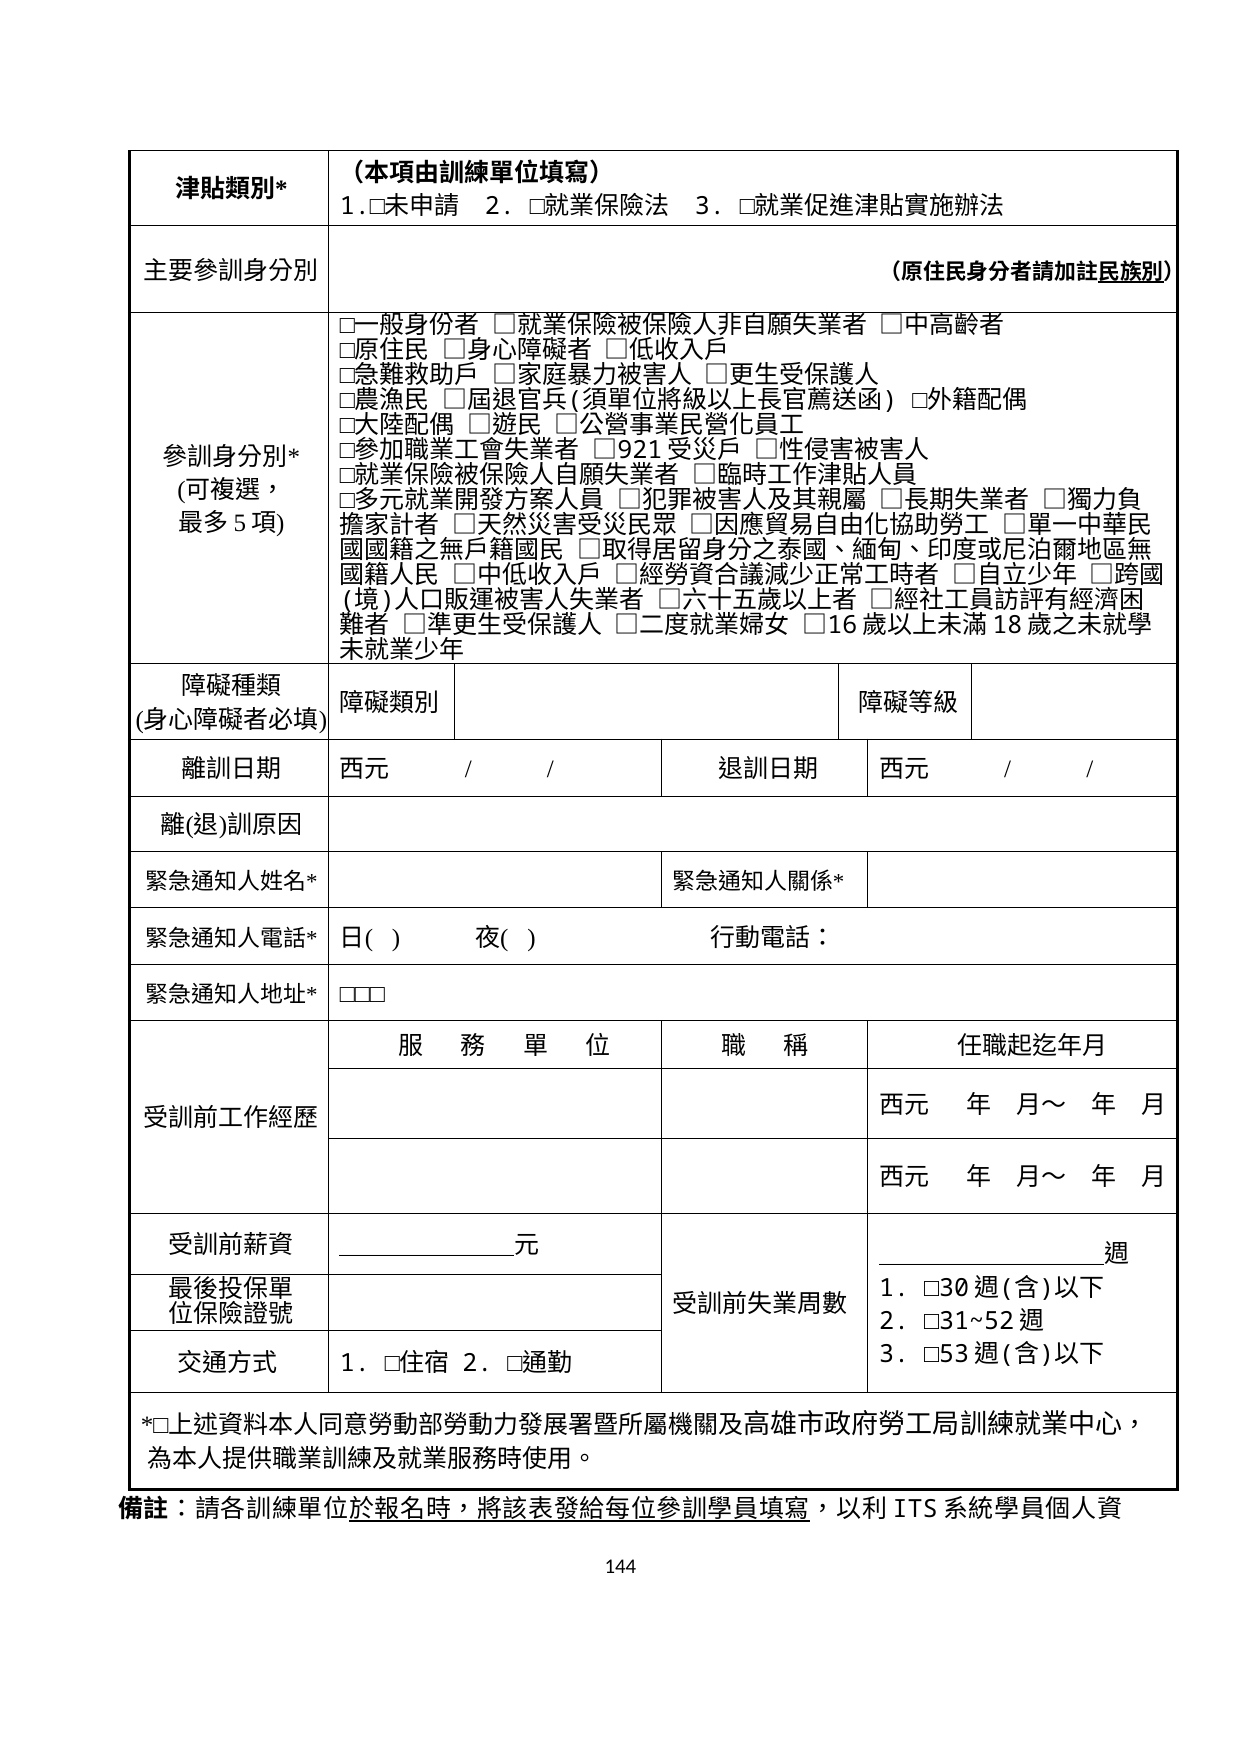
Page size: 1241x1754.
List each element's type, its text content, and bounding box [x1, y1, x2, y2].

table_cell 職 稱 [662, 1021, 867, 1067]
table_cell [868, 852, 1176, 907]
table_cell 退訓日期 [662, 740, 867, 796]
table_cell [329, 797, 1176, 851]
table_cell [455, 664, 838, 738]
table_cell 津貼類別* [131, 151, 328, 225]
table_cell 緊急通知人姓名* [131, 852, 328, 907]
table_cell [329, 1139, 661, 1212]
table_cell [329, 1275, 661, 1329]
table_cell ＿＿＿＿＿＿＿元 [329, 1214, 661, 1274]
table_cell 障礙種類 (身心障礙者必填) [131, 664, 328, 738]
text 備註：請各訓練單位於報名時，將該表發給每位參訓學員填寫，以利ITS系統學員個人資 [118, 1491, 1122, 1524]
table_cell 受訓前薪資 [131, 1214, 328, 1274]
table_cell 障礙等級 [839, 664, 971, 738]
table_cell （原住民身分者請加註民族別） [329, 226, 1176, 312]
table_cell [329, 1069, 661, 1138]
table_cell 障礙類別 [329, 664, 454, 738]
table_cell 最後投保單 位保險證號 [131, 1275, 328, 1329]
table_cell 主要參訓身分別 [131, 226, 328, 312]
table_cell 緊急通知人關係* [662, 852, 867, 907]
table_cell 緊急通知人電話* [131, 908, 328, 964]
table_cell [662, 1139, 867, 1212]
table_cell 西元 / / [329, 740, 661, 796]
table_cell [329, 852, 661, 907]
table_cell ＿＿＿＿＿＿＿＿＿週 1. □30週(含)以下 2. □31~52週 3. □53週(含)以下 [868, 1214, 1176, 1392]
table_cell 西元 年 月～ 年 月 [868, 1139, 1176, 1212]
table_cell 日( ) 夜( ) 行動電話： [329, 908, 1176, 964]
table_cell 參訓身分別* (可複選， 最多5項) [131, 313, 328, 663]
table_cell 1. □住宿 2. □通勤 [329, 1331, 661, 1392]
table_cell （本項由訓練單位填寫） 1.□未申請 2. □就業保險法 3. □就業促進津貼實施辦法 [329, 151, 1176, 225]
table_cell 離(退)訓原因 [131, 797, 328, 851]
table_cell 服 務 單 位 [329, 1021, 661, 1067]
table_cell *□上述資料本人同意勞動部勞動力發展署暨所屬機關及高雄市政府勞工局訓練就業中心， 為本人提供職業訓練及就業服務時使用。 [131, 1393, 1176, 1488]
table_cell □□□ [329, 965, 1176, 1020]
table_cell 西元 / / [868, 740, 1176, 796]
table_cell 緊急通知人地址* [131, 965, 328, 1020]
table_cell 任職起迄年月 [868, 1021, 1176, 1067]
table_cell 離訓日期 [131, 740, 328, 796]
table_cell [662, 1069, 867, 1138]
table_cell 受訓前工作經歷 [131, 1021, 328, 1212]
table_cell [972, 664, 1176, 738]
table_cell 受訓前失業周數 [662, 1214, 867, 1392]
table_cell 西元 年 月～ 年 月 [868, 1069, 1176, 1138]
table_cell □一般身份者 □就業保險被保險人非自願失業者 □中高齡者 □原住民 □身心障礙者 □低收入戶 □急難救助戶 □家庭暴力被害人 □更生受保護人 □農漁民 □屆退官兵(須單位將級以上長官薦送函) □外籍配偶 □大陸配偶 □遊民 □公營事業民營化員工 □參加職業工會失業者 □921受災戶 □性侵害被害人 □就業保險被保險人自願失業者 □臨時工作津貼人員 □多元就業開發方案人員 □犯罪被害人及其親屬 □長期失業者 □獨力負擔家計者 □天然災害受災民眾 □因應貿易自由化協助勞工 □單一中華民國國籍之無戶籍國民 □取得居留身分之泰國、緬甸、印度或尼泊爾地區無國籍人民 □中低收入戶 □經勞資合議減少正常工時者 □自立少年 □跨國(境)人口販運被害人失業者 □六十五歲以上者 □經社工員訪評有經濟困難者 □準更生受保護人 □二度就業婦女 □16歲以上未滿18歲之未就學未就業少年 [329, 313, 1176, 663]
table_cell 交通方式 [131, 1331, 328, 1392]
